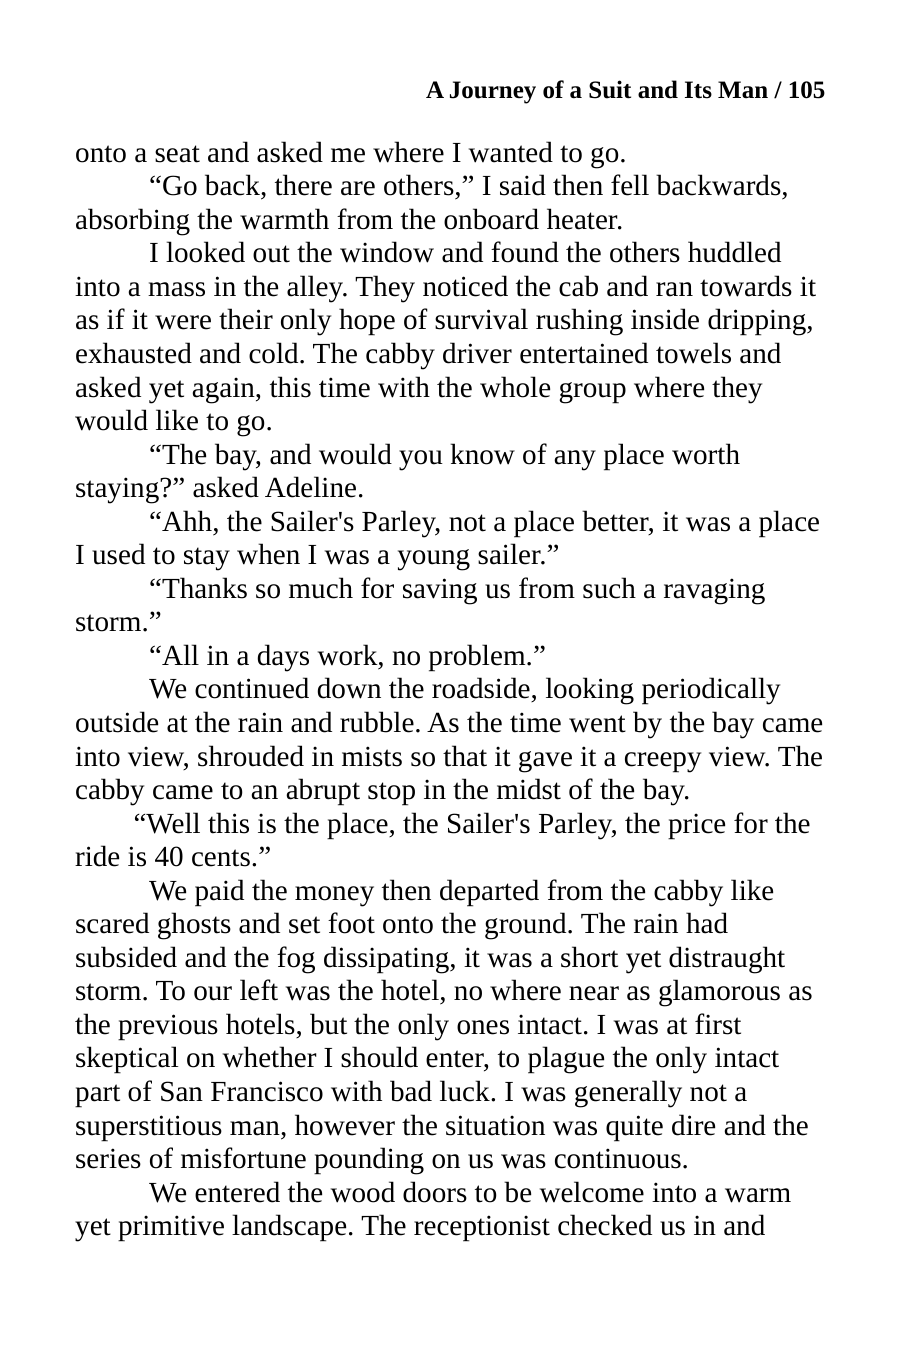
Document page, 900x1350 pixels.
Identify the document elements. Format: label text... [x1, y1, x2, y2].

text “Well this is the place, the Sailer's Parley, the price for the ride is 40 cents.” [75, 806, 825, 873]
text I looked out the window and found the others huddled into a mass in the alley. They noticed the cab and ran towards it as if it were their only hope of survival rushing inside dripping, exhausted and cold. The cabby driver entertained towels and asked yet again, this time with the whole group where they would like to go. [75, 236, 825, 437]
text “Thanks so much for saving us from such a ravaging storm.” [75, 571, 825, 638]
text We continued down the roadside, looking periodically outside at the rain and rubble. As the time went by the bay came into view, shrouded in mists so that it gave it a creepy view. The cabby came to an abrupt stop in the midst of the bay. [75, 672, 825, 806]
text We entered the wood doors to be welcome into a warm yet primitive landscape. The receptionist checked us in and [75, 1175, 825, 1242]
text “Go back, there are others,” I said then fell backwards, absorbing the warmth from the onboard heater. [75, 168, 825, 236]
text onto a seat and asked me where I wanted to go. [75, 135, 825, 168]
text “The bay, and would you know of any place worth staying?” asked Adeline. [75, 437, 825, 504]
text “Ahh, the Sailer's Parley, not a place better, it was a place I used to stay when I was a young sailer.” [75, 504, 825, 571]
text “All in a days work, no problem.” [75, 638, 825, 672]
text We paid the money then departed from the cabby like scared ghosts and set foot onto the ground. The rain had subsided and the fog dissipating, it was a short yet distraught storm. To our left was the hotel, no where near as glamorous as the previous hotels, but the only ones intact. I was at first skeptical on whether I should enter, to plague the only intact part of San Francisco with bad luck. I was generally not a superstitious man, however the situation was quite dire and the series of misfortune pounding on us was continuous. [75, 873, 825, 1175]
